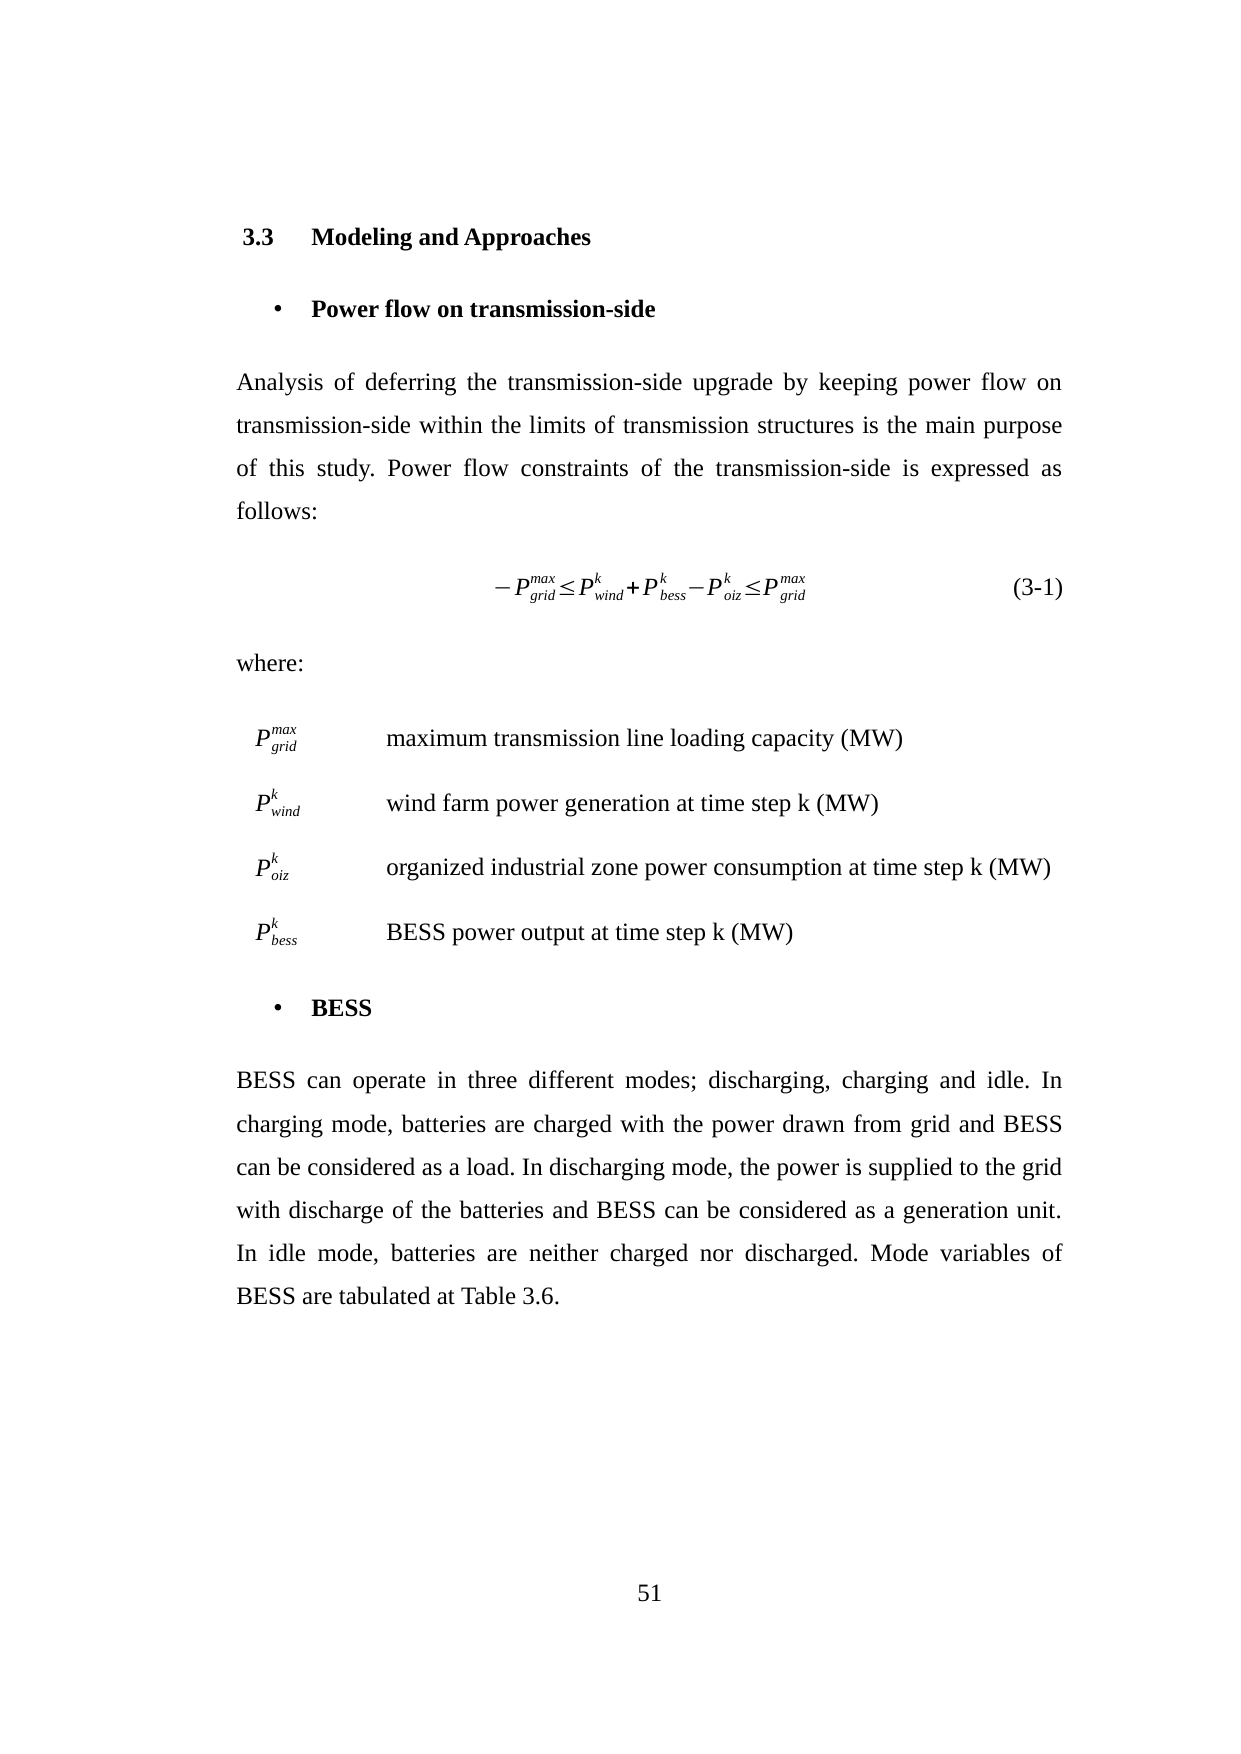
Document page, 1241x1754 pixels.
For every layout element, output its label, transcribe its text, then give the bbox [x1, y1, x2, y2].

text wind farm power generation at time step k (MW) [236, 785, 1063, 820]
text BESS power output at time step k (MW) [236, 914, 1063, 949]
text (3-1) [236, 569, 1063, 604]
text where: [236, 648, 1063, 677]
text BESS can operate in three different modes; discharging, charging and idle. In charging mode, batteries are charged with the power drawn from grid and BESS can be considered as a load. In discharging mode, the power is supplied to the grid with discharge of the batteries and BESS can be considered as a generation unit. In idle mode, batteries are neither charged nor discharged. Mode variables of BESS are tabulated at Table 3.6. [236, 1066, 1063, 1310]
text Analysis of deferring the transmission-side upgrade by keeping power flow on transmission-side within the limits of transmission structures is the main purpose of this study. Power flow constraints of the transmission-side is expressed as follows: [236, 367, 1063, 525]
text organized industrial zone power consumption at time step k (MW) [236, 849, 1063, 884]
subtitle Modeling and Approaches [236, 222, 1063, 250]
list Power flow on transmission-side [273, 294, 1063, 323]
list BESS [273, 993, 1063, 1022]
text maximum transmission line loading capacity (MW) [236, 721, 1063, 756]
